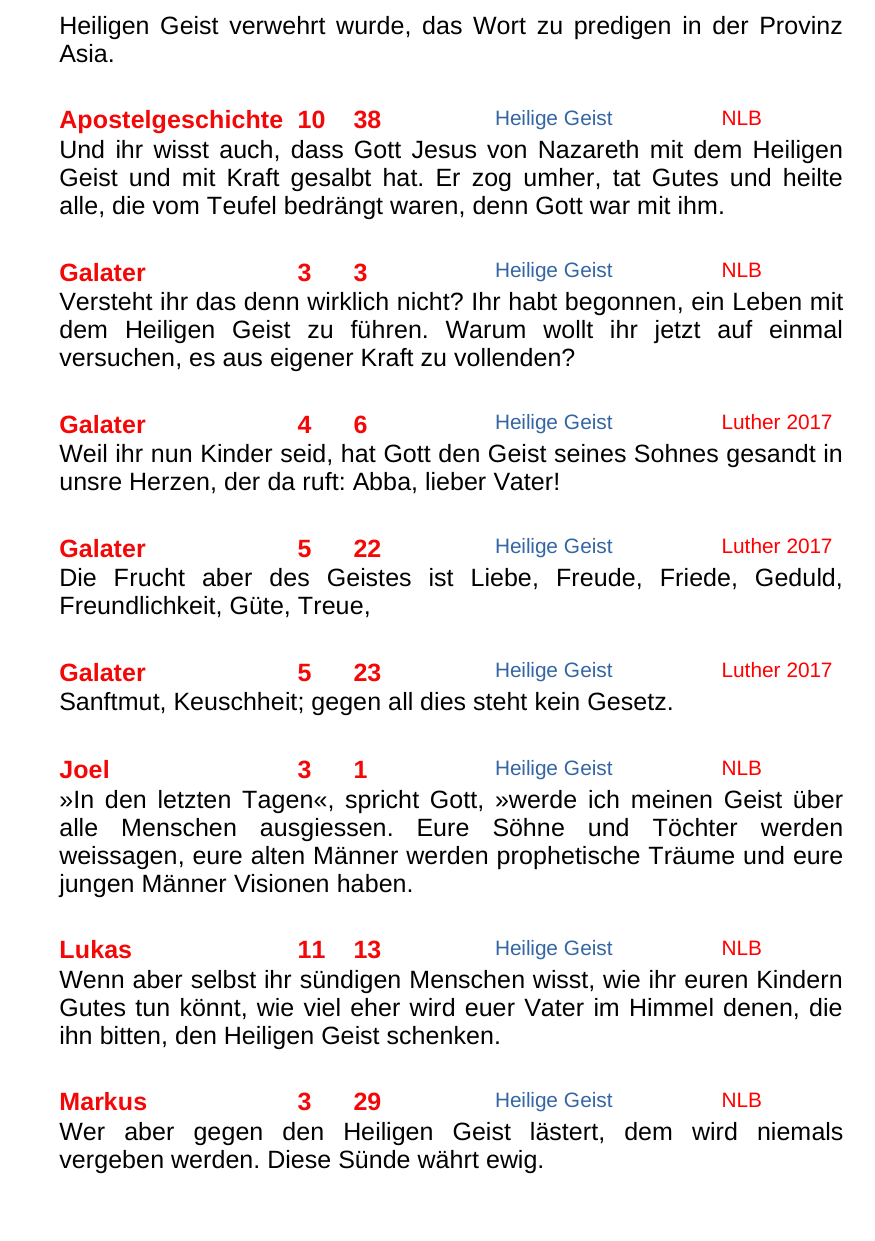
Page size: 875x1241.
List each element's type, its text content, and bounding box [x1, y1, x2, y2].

table_cell 3 [298, 756, 342, 786]
table_cell [677, 936, 721, 966]
table_cell [427, 106, 495, 136]
table_cell Die Frucht aber des Geistes ist Liebe, Freude, Friede, Geduld, Freundlichkeit, Güte, Treue, [59, 564, 844, 620]
table_cell [677, 259, 721, 288]
table_cell 5 [298, 659, 342, 688]
table_cell Galater [59, 659, 297, 688]
table_cell 5 [298, 535, 342, 564]
table_cell [59, 372, 844, 411]
table_cell [59, 620, 844, 659]
table_cell [59, 898, 844, 936]
table_cell 6 [353, 411, 427, 440]
table_cell Galater [59, 259, 297, 288]
table_cell [427, 659, 495, 688]
table_cell NLB [721, 756, 842, 786]
table_cell [59, 496, 844, 534]
table_cell [677, 1088, 721, 1118]
table_cell [677, 756, 721, 786]
table_cell [677, 535, 721, 564]
table_cell Und ihr wisst auch, dass Gott Jesus von Nazareth mit dem Heiligen Geist und mit Kraft gesalbt hat. Er zog umher, tat Gutes und heilte alle, die vom Teufel bedrängt waren, denn Gott war mit ihm. [59, 136, 844, 220]
table_cell Markus [59, 1088, 297, 1118]
table_cell Luther 2017 [721, 411, 842, 440]
table_cell 23 [353, 659, 427, 688]
table_cell Heilige Geist [495, 259, 677, 288]
table_cell NLB [721, 936, 842, 966]
table_cell Sanftmut, Keuschheit; gegen all dies steht kein Gesetz. [59, 688, 844, 718]
table_cell [427, 1088, 495, 1118]
table_cell 22 [353, 535, 427, 564]
table_cell [342, 106, 353, 136]
table_cell [342, 1088, 353, 1118]
table_cell [342, 659, 353, 688]
table_cell [59, 718, 844, 756]
table_cell 3 [298, 259, 342, 288]
table_cell [59, 220, 844, 258]
table_cell [59, 1050, 844, 1088]
table_cell [677, 411, 721, 440]
table_cell 13 [353, 936, 427, 966]
table_cell [342, 259, 353, 288]
table_cell 38 [353, 106, 427, 136]
table_cell Heilige Geist [495, 106, 677, 136]
table_cell 1 [353, 756, 427, 786]
table_cell Wer aber gegen den Heiligen Geist lästert, dem wird niemals vergeben werden. Diese Sünde währt ewig. [59, 1118, 844, 1174]
table_cell Heiligen Geist verwehrt wurde, das Wort zu predigen in der Provinz Asia. [59, 12, 844, 68]
table_cell [427, 936, 495, 966]
table_cell Luther 2017 [721, 535, 842, 564]
table_cell 4 [298, 411, 342, 440]
table_cell 3 [298, 1088, 342, 1118]
table_cell NLB [721, 106, 842, 136]
table_cell Weil ihr nun Kinder seid, hat Gott den Geist seines Sohnes gesandt in unsre Herzen, der da ruft: Abba, lieber Vater! [59, 440, 844, 496]
table_cell NLB [721, 1088, 842, 1118]
table_cell 10 [298, 106, 342, 136]
table_cell 3 [353, 259, 427, 288]
table_cell Heilige Geist [495, 1088, 677, 1118]
table_cell Joel [59, 756, 297, 786]
table_cell Galater [59, 535, 297, 564]
table_cell Lukas [59, 936, 297, 966]
table_cell »In den letzten Tagen«, spricht Gott, »werde ich meinen Geist über alle Menschen ausgiessen. Eure Söhne und Töchter werden weissagen, eure alten Männer werden prophetische Träume und eure jungen Männer Visionen haben. [59, 786, 844, 898]
table_cell Apostelgeschichte [59, 106, 297, 136]
table_cell [427, 756, 495, 786]
table_cell [342, 756, 353, 786]
table_cell [427, 259, 495, 288]
table_cell [342, 535, 353, 564]
table_cell [677, 106, 721, 136]
table_cell [59, 1174, 844, 1212]
table_cell NLB [721, 259, 842, 288]
table_cell Wenn aber selbst ihr sündigen Menschen wisst, wie ihr euren Kindern Gutes tun könnt, wie viel eher wird euer Vater im Himmel denen, die ihn bitten, den Heiligen Geist schenken. [59, 966, 844, 1050]
table_cell Heilige Geist [495, 535, 677, 564]
table_cell [342, 936, 353, 966]
table_cell 11 [298, 936, 342, 966]
table_cell [427, 535, 495, 564]
table_cell [342, 411, 353, 440]
table_cell Luther 2017 [721, 659, 842, 688]
table_cell Heilige Geist [495, 756, 677, 786]
table_cell Heilige Geist [495, 936, 677, 966]
table_cell Heilige Geist [495, 411, 677, 440]
table_cell Heilige Geist [495, 659, 677, 688]
table_cell [59, 68, 844, 106]
table_cell [677, 659, 721, 688]
table_cell Versteht ihr das denn wirklich nicht? Ihr habt begonnen, ein Leben mit dem Heiligen Geist zu führen. Warum wollt ihr jetzt auf einmal versuchen, es aus eigener Kraft zu vollenden? [59, 288, 844, 372]
table_cell Galater [59, 411, 297, 440]
table_cell [427, 411, 495, 440]
table_cell 29 [353, 1088, 427, 1118]
